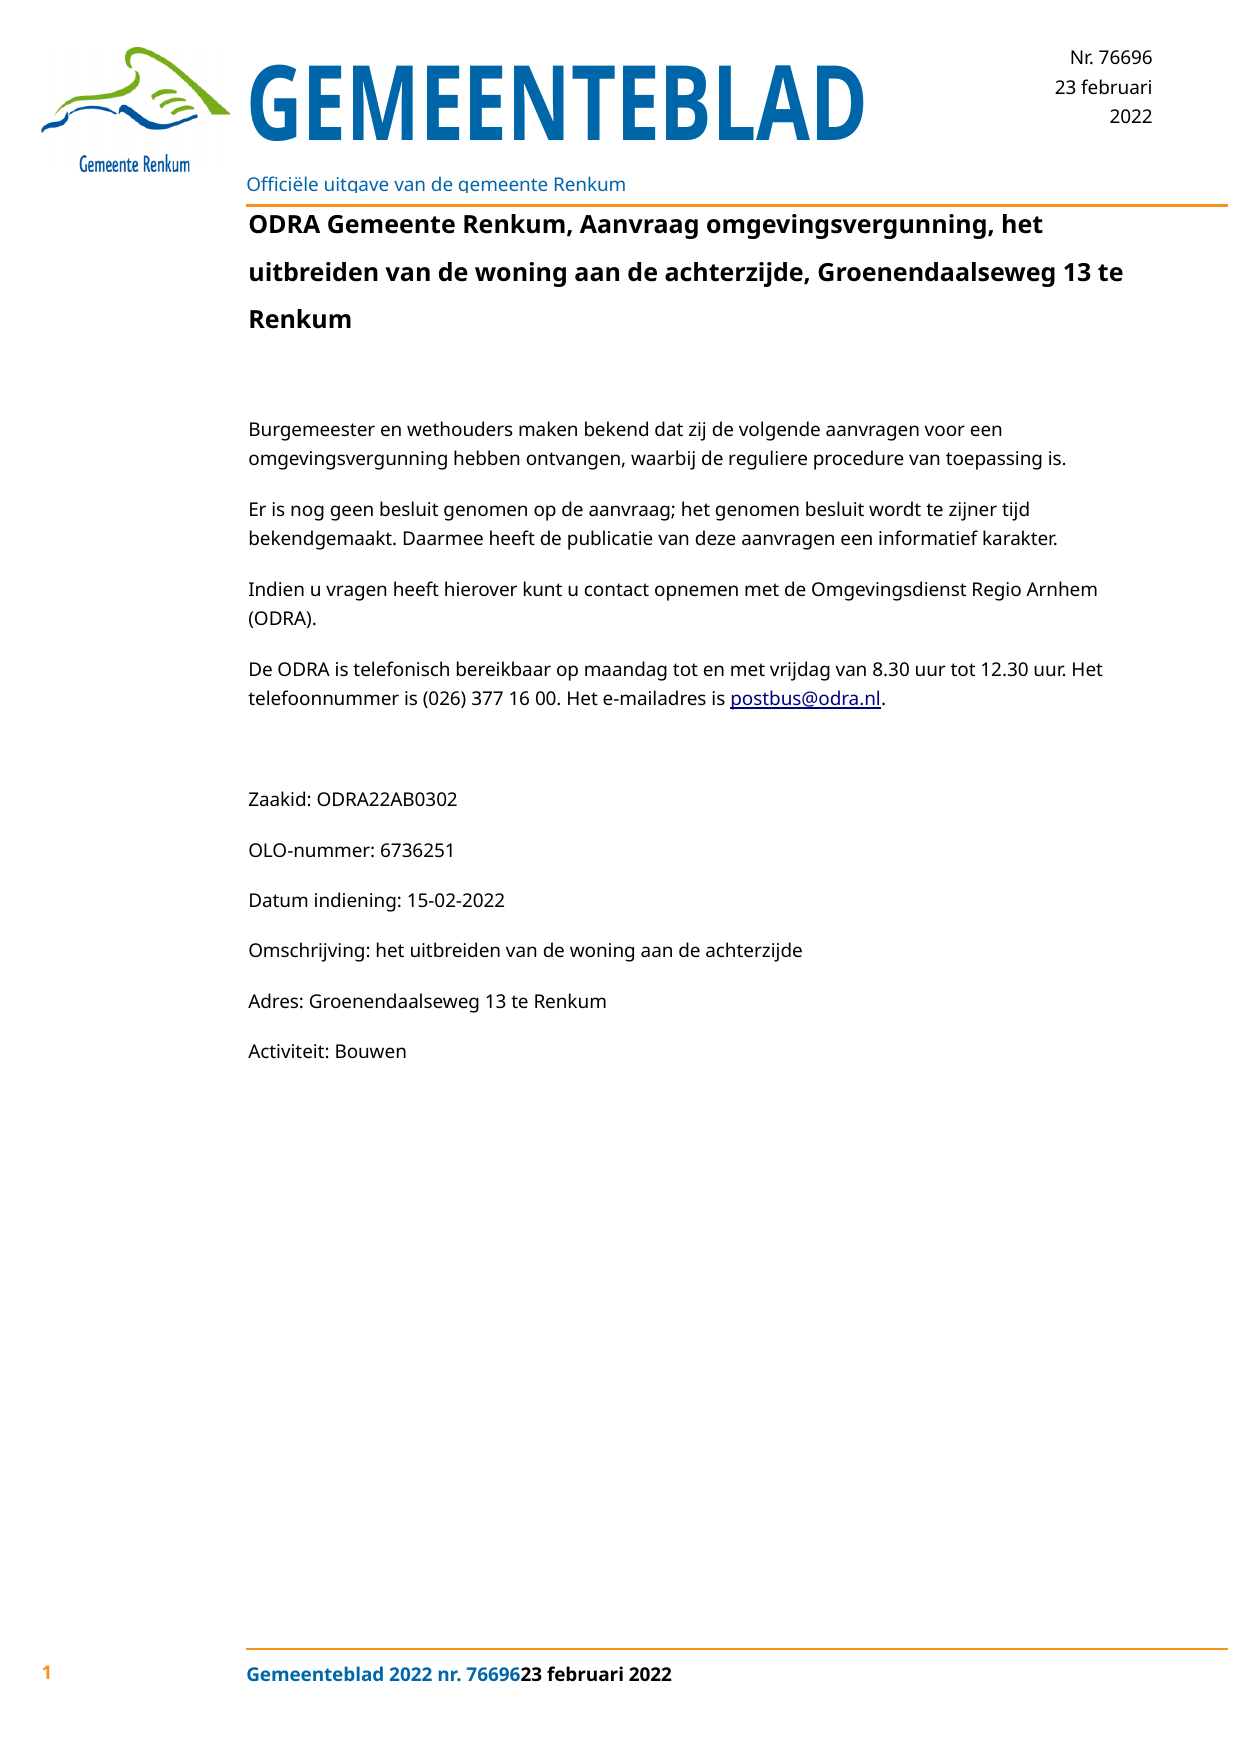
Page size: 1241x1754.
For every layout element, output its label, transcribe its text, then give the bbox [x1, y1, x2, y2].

text Burgemeester en wethouders maken bekend dat zij de volgende aanvragen voor een omgevingsvergunning hebben ontvangen, waarbij de reguliere procedure van toepassing is. [248, 416, 1152, 471]
text OLO-nummer: 6736251 [248, 837, 1152, 862]
text Datum indiening: 15-02-2022 [248, 887, 1152, 913]
text Indien u vragen heeft hierover kunt u contact opnemen met de Omgevingsdienst Regio Arnhem (ODRA). [248, 576, 1152, 631]
text Omschrijving: het uitbreiden van de woning aan de achterzijde [248, 938, 1152, 963]
picture [41, 47, 231, 172]
text De ODRA is telefonisch bereikbaar op maandag tot en met vrijdag van 8.30 uur tot 12.30 uur. Het telefoonnummer is (026) 377 16 00. Het e-mailadres is postbus@odra.nl. [248, 656, 1152, 711]
text Er is nog geen besluit genomen op de aanvraag; het genomen besluit wordt te zijner tijd bekendgemaakt. Daarmee heeft de publicatie van deze aanvragen een informatief karakter. [248, 496, 1152, 551]
text Adres: Groenendaalseweg 13 te Renkum [248, 988, 1152, 1014]
text Zaakid: ODRA22AB0302 [248, 786, 1152, 812]
text Activiteit: Bouwen [248, 1038, 1152, 1064]
text ODRA Gemeente Renkum, Aanvraag omgevingsvergunning, het uitbreiden van de woning aan de achterzijde, Groenendaalseweg 13 te Renkum [248, 207, 1152, 336]
